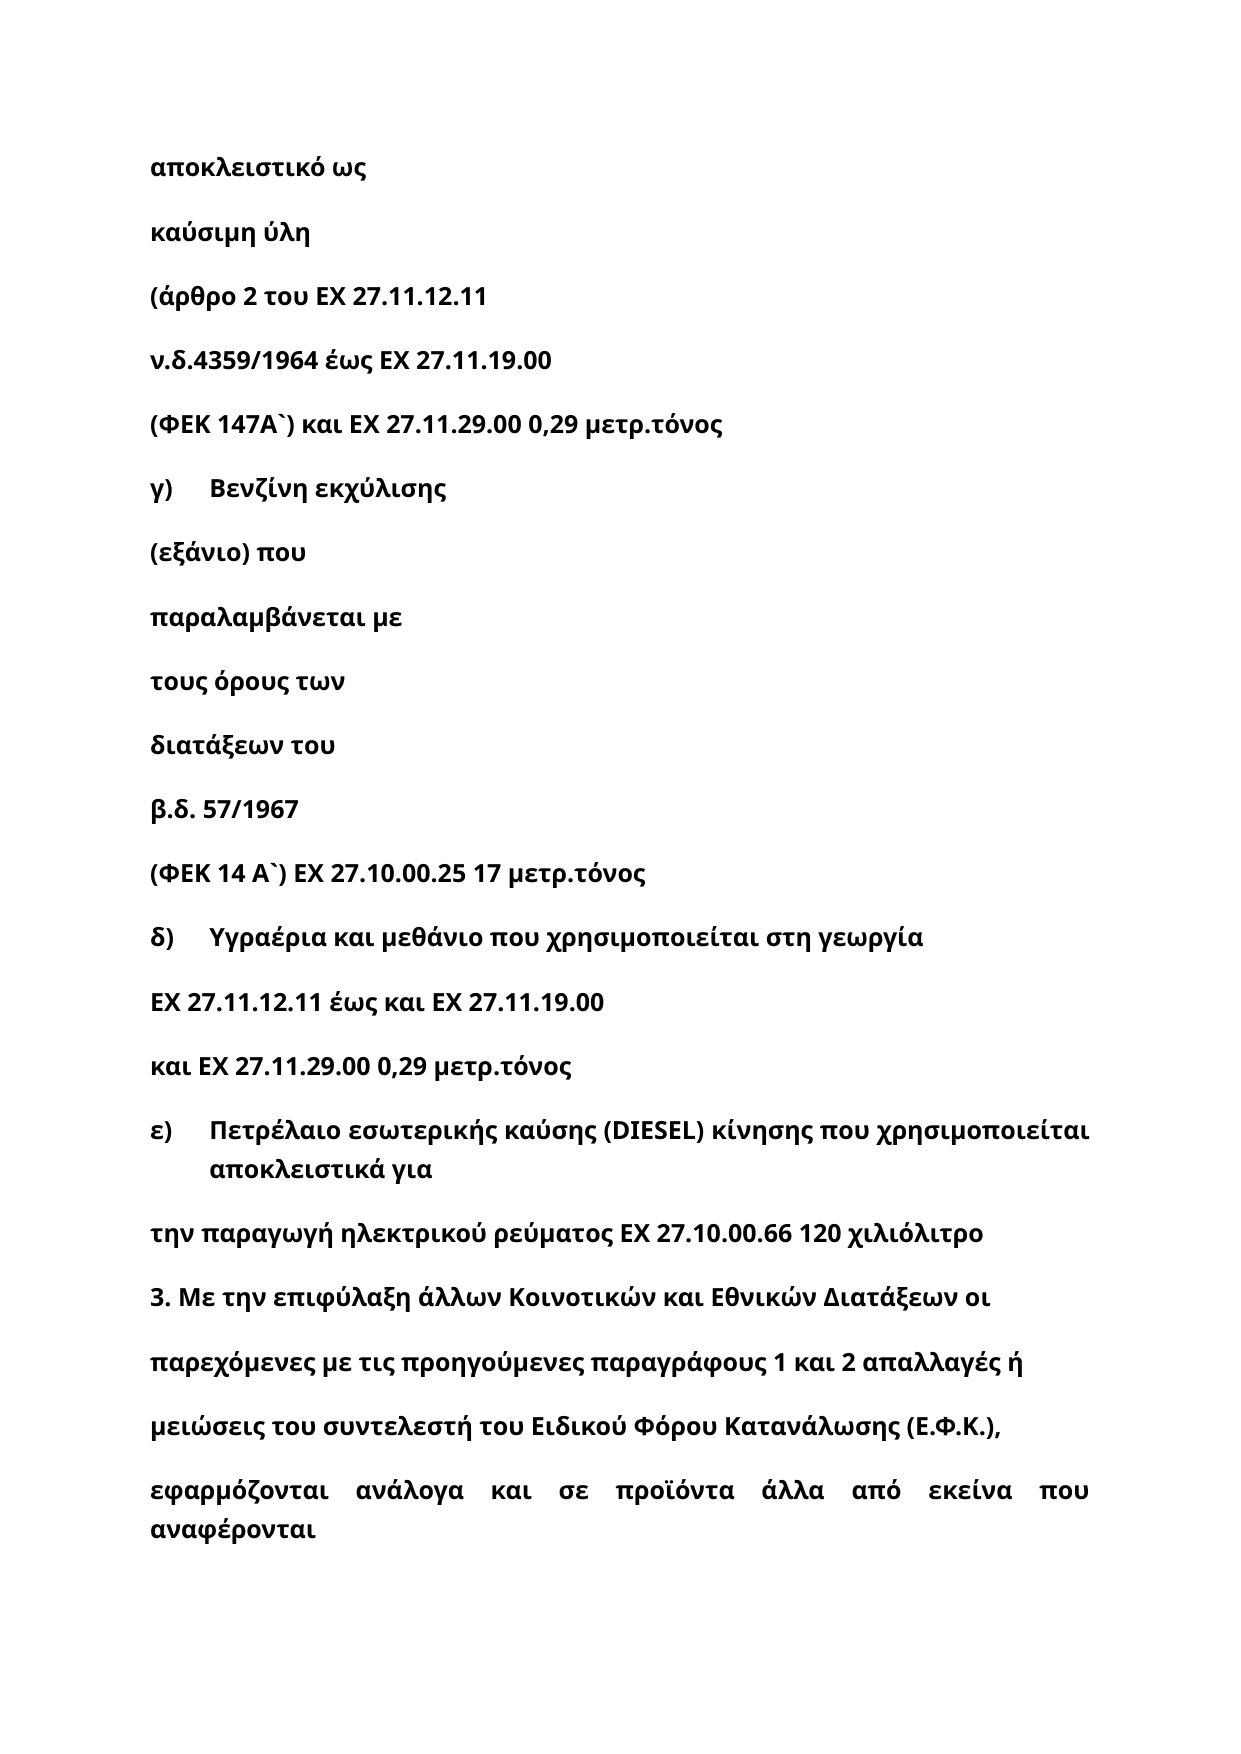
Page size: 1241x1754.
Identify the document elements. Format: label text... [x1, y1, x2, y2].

text (ΦΕΚ 14 Α`) ΕΧ 27.10.00.25 17 μετρ.τόνος [150, 856, 1090, 890]
text διατάξεων του [150, 727, 1090, 762]
text αποκλειστικό ως [150, 150, 1090, 184]
text την παραγωγή ηλεκτρικού ρεύματος ΕΧ 27.10.00.66 120 χιλιόλιτρο [150, 1216, 1090, 1250]
text τους όρους των [150, 663, 1090, 697]
text (άρθρο 2 του ΕΧ 27.11.12.11 [150, 278, 1090, 312]
text μειώσεις του συντελεστή του Ειδικού Φόρου Κατανάλωσης (Ε.Φ.Κ.), [150, 1408, 1090, 1442]
text 3. Με την επιφύλαξη άλλων Κοινοτικών και Εθνικών Διατάξεων οι [150, 1280, 1090, 1314]
text καύσιμη ύλη [150, 214, 1090, 248]
text και ΕΧ 27.11.29.00 0,29 μετρ.τόνος [150, 1048, 1090, 1082]
text παραλαμβάνεται με [150, 599, 1090, 633]
text β.δ. 57/1967 [150, 792, 1090, 826]
list ε) Πετρέλαιο εσωτερικής καύσης (DIESEL) κίνησης που χρησιμοποιείται αποκλειστικά για [150, 1112, 1090, 1186]
text (εξάνιο) που [150, 535, 1090, 569]
text ν.δ.4359/1964 έως ΕΧ 27.11.19.00 [150, 342, 1090, 377]
text ΕΧ 27.11.12.11 έως και ΕΧ 27.11.19.00 [150, 984, 1090, 1018]
list γ) Βενζίνη εκχύλισης [150, 471, 1090, 505]
text (ΦΕΚ 147Α`) και ΕΧ 27.11.29.00 0,29 μετρ.τόνος [150, 407, 1090, 441]
list δ) Υγραέρια και μεθάνιο που χρησιμοποιείται στη γεωργία [150, 920, 1090, 954]
text παρεχόμενες με τις προηγούμενες παραγράφους 1 και 2 απαλλαγές ή [150, 1344, 1090, 1378]
text εφαρμόζονται ανάλογα και σε προϊόντα άλλα από εκείνα που αναφέρονται [150, 1472, 1090, 1546]
